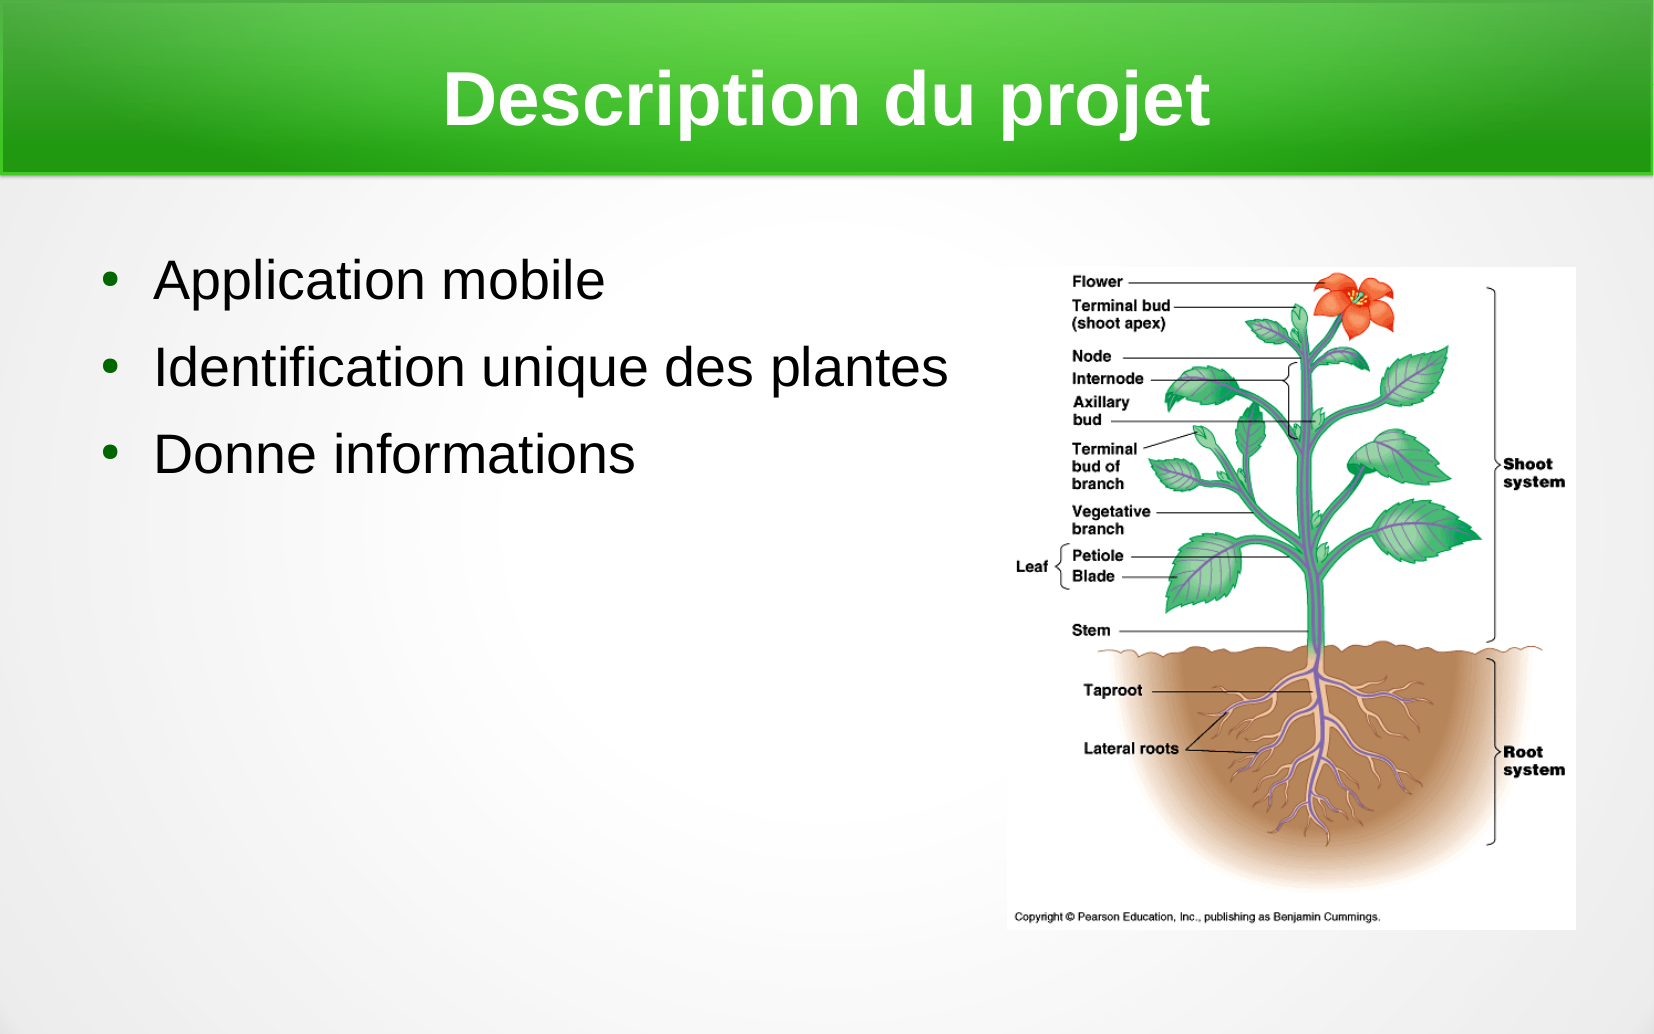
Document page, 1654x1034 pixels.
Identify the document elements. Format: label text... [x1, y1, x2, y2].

list Application mobile Identification unique des plantes Donne informations [82, 249, 1571, 849]
title Description du projet [82, 39, 1571, 158]
picture [1007, 267, 1576, 931]
